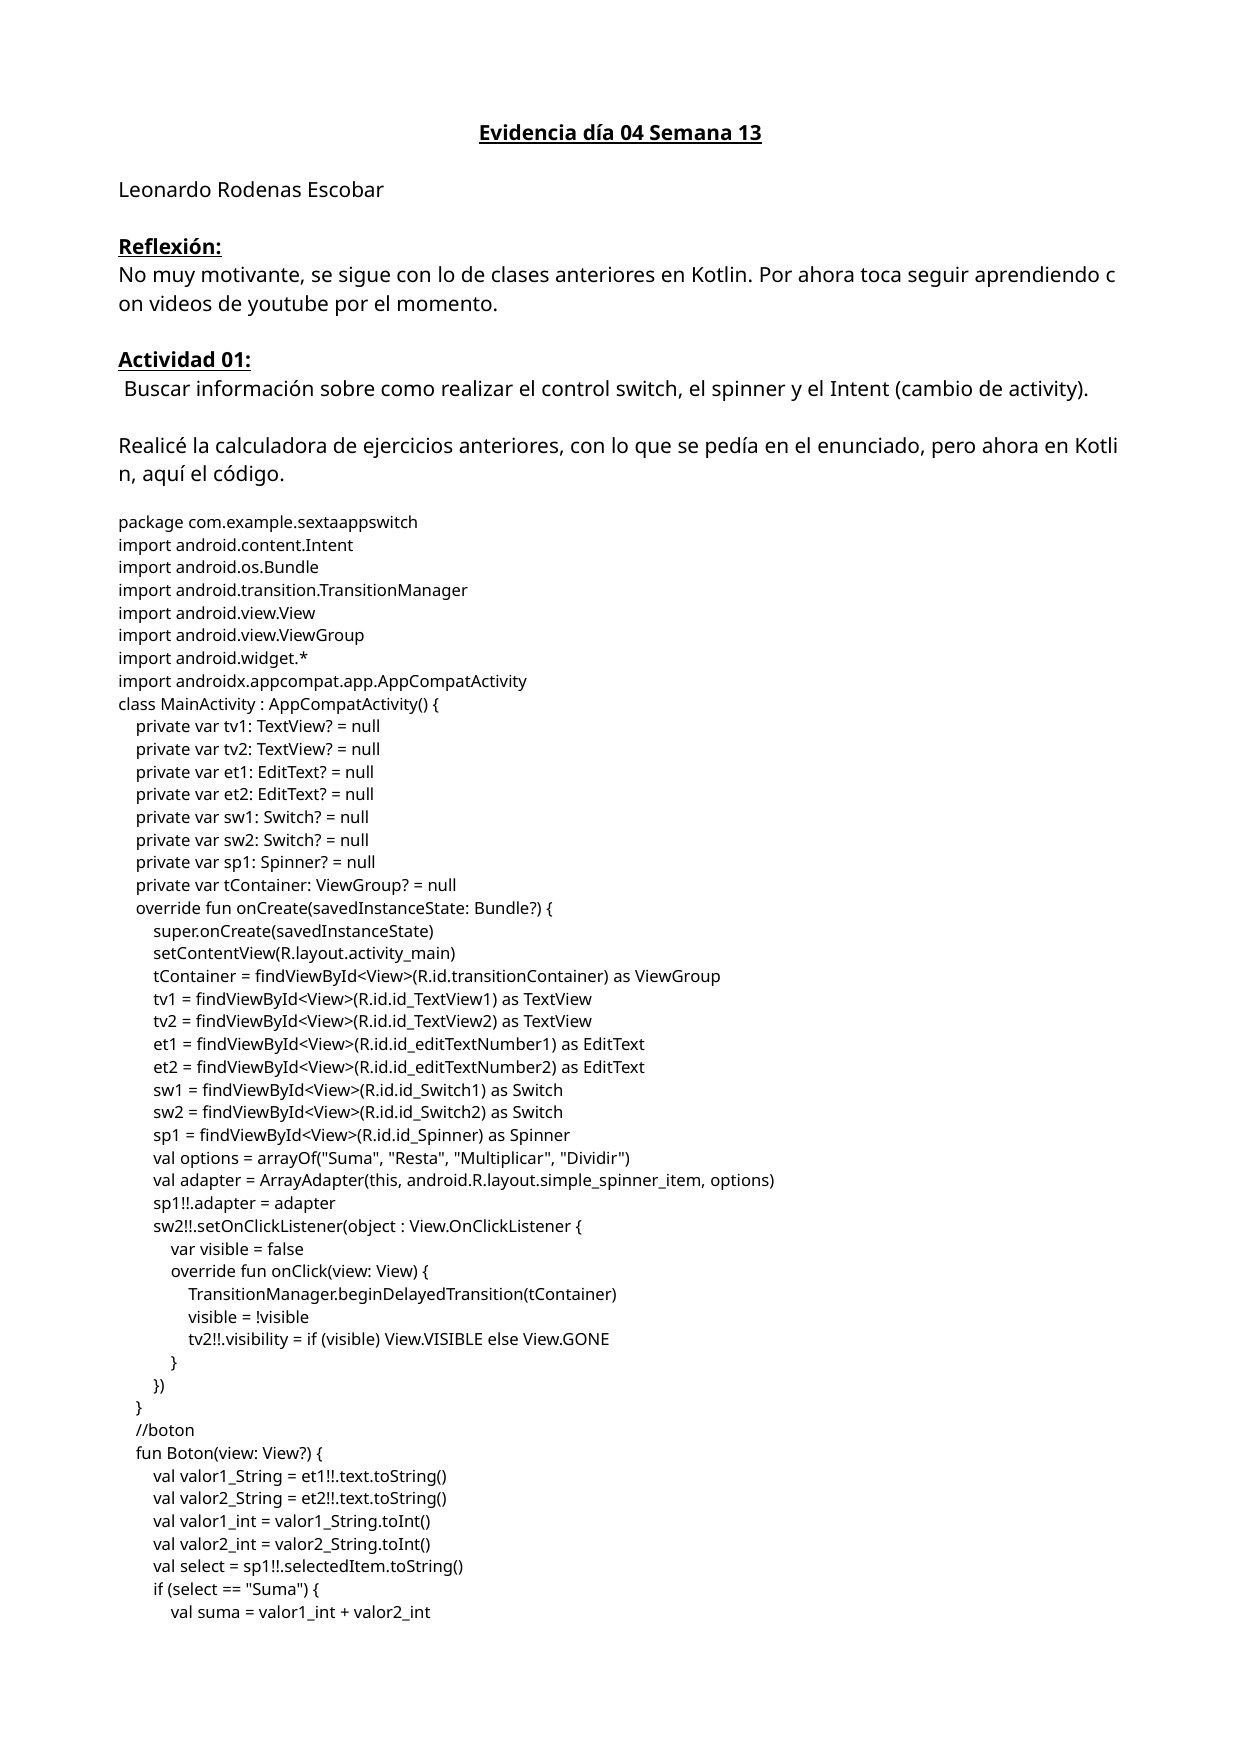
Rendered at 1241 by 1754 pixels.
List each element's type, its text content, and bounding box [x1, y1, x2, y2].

text Evidencia día 04 Semana 13 [118, 118, 1122, 147]
text import android.view.ViewGroup [118, 624, 1122, 647]
text private var tContainer: ViewGroup? = null [118, 874, 1122, 897]
text tContainer = findViewById<View>(R.id.transitionContainer) as ViewGroup [118, 965, 1122, 987]
text private var tv1: TextView? = null [118, 715, 1122, 738]
text et2 = findViewById<View>(R.id.id_editTextNumber2) as EditText [118, 1056, 1122, 1078]
text package com.example.sextaappswitch [118, 511, 1122, 533]
text sw1 = findViewById<View>(R.id.id_Switch1) as Switch [118, 1078, 1122, 1101]
text private var et2: EditText? = null [118, 783, 1122, 806]
text sw2 = findViewById<View>(R.id.id_Switch2) as Switch [118, 1101, 1122, 1124]
text Reflexión: No muy motivante, se sigue con lo de clases anteriores en Kotlin. Por ahora toca seguir aprendiendo con videos de youtube por el momento. [118, 232, 1122, 317]
text //boton [118, 1419, 1122, 1442]
text import android.widget.* [118, 647, 1122, 669]
text class MainActivity : AppCompatActivity() { [118, 692, 1122, 715]
text } [118, 1396, 1122, 1419]
text private var tv2: TextView? = null [118, 738, 1122, 760]
text override fun onClick(view: View) { [118, 1260, 1122, 1283]
text fun Boton(view: View?) { [118, 1442, 1122, 1464]
text val valor2_String = et2!!.text.toString() [118, 1487, 1122, 1510]
text private var sw2: Switch? = null [118, 828, 1122, 851]
text tv2 = findViewById<View>(R.id.id_TextView2) as TextView [118, 1010, 1122, 1033]
text }) [118, 1373, 1122, 1396]
text val valor1_String = et1!!.text.toString() [118, 1464, 1122, 1487]
text } [118, 1351, 1122, 1373]
text sp1 = findViewById<View>(R.id.id_Spinner) as Spinner [118, 1124, 1122, 1146]
text private var sp1: Spinner? = null [118, 851, 1122, 874]
text var visible = false [118, 1237, 1122, 1260]
text Actividad 01: [118, 346, 1122, 374]
text tv1 = findViewById<View>(R.id.id_TextView1) as TextView [118, 987, 1122, 1010]
text import android.transition.TransitionManager [118, 579, 1122, 601]
text tv2!!.visibility = if (visible) View.VISIBLE else View.GONE [118, 1328, 1122, 1351]
text sp1!!.adapter = adapter [118, 1192, 1122, 1214]
text val adapter = ArrayAdapter(this, android.R.layout.simple_spinner_item, options) [118, 1169, 1122, 1192]
text et1 = findViewById<View>(R.id.id_editTextNumber1) as EditText [118, 1033, 1122, 1056]
text val valor1_int = valor1_String.toInt() [118, 1510, 1122, 1532]
text setContentView(R.layout.activity_main) [118, 942, 1122, 965]
text sw2!!.setOnClickListener(object : View.OnClickListener { [118, 1214, 1122, 1237]
text override fun onCreate(savedInstanceState: Bundle?) { [118, 897, 1122, 919]
text Realicé la calculadora de ejercicios anteriores, con lo que se pedía en el enunciado, pero ahora en Kotlin, aquí el código. [118, 431, 1122, 488]
text visible = !visible [118, 1305, 1122, 1328]
text if (select == "Suma") { [118, 1578, 1122, 1601]
text import android.os.Bundle [118, 556, 1122, 579]
text val options = arrayOf("Suma", "Resta", "Multiplicar", "Dividir") [118, 1146, 1122, 1169]
text import android.content.Intent [118, 533, 1122, 556]
text val select = sp1!!.selectedItem.toString() [118, 1555, 1122, 1578]
text import android.view.View [118, 601, 1122, 624]
text TransitionManager.beginDelayedTransition(tContainer) [118, 1283, 1122, 1305]
text super.onCreate(savedInstanceState) [118, 919, 1122, 942]
text private var et1: EditText? = null [118, 760, 1122, 783]
text Leonardo Rodenas Escobar [118, 175, 1122, 203]
text val suma = valor1_int + valor2_int [118, 1601, 1122, 1623]
text import androidx.appcompat.app.AppCompatActivity [118, 669, 1122, 692]
text private var sw1: Switch? = null [118, 806, 1122, 828]
text val valor2_int = valor2_String.toInt() [118, 1532, 1122, 1555]
text Buscar información sobre como realizar el control switch, el spinner y el Intent (cambio de activity). [118, 374, 1122, 402]
